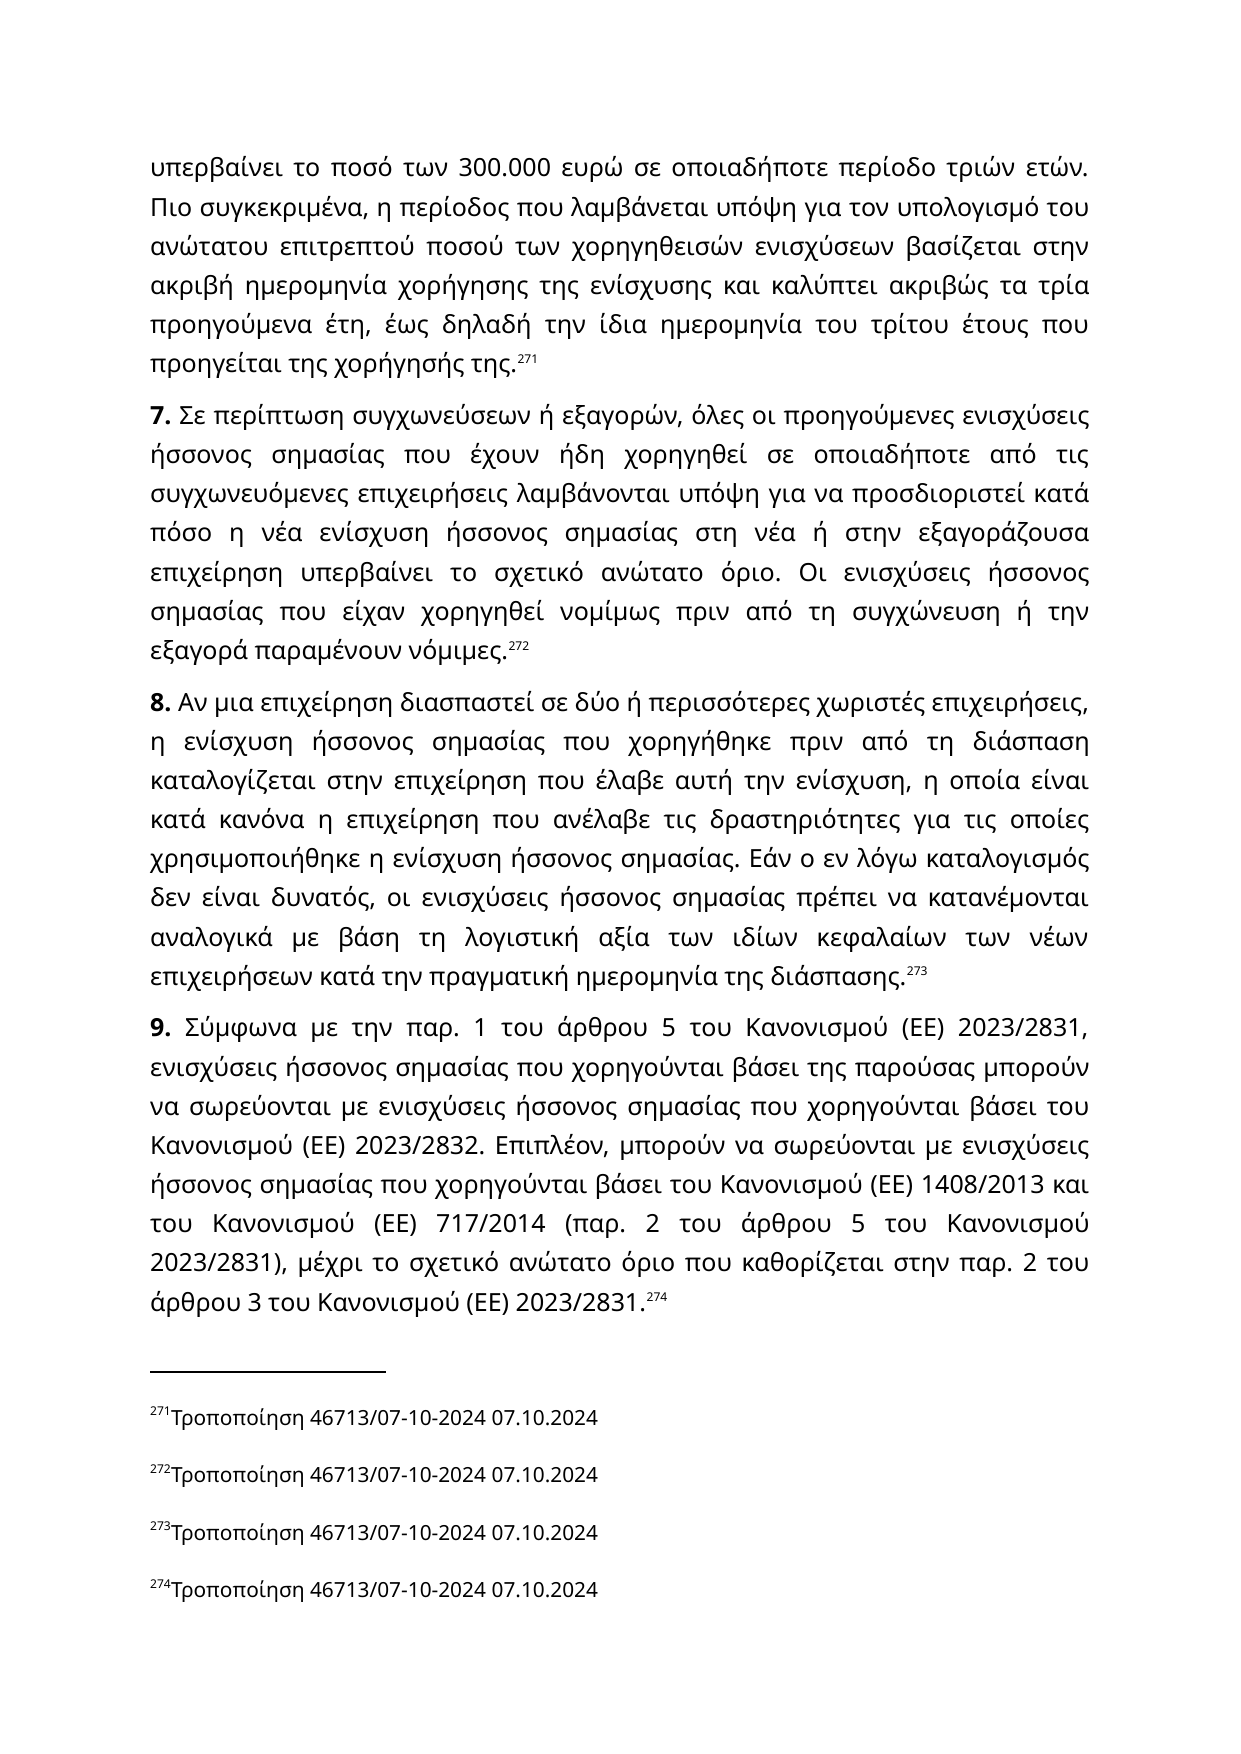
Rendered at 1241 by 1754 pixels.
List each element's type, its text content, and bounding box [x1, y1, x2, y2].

text Τροποποίηση 46713/07-10-2024 07.10.2024 [150, 1518, 1090, 1546]
text 9. Σύμφωνα με την παρ. 1 του άρθρου 5 του Κανονισμού (ΕΕ) 2023/2831, ενισχύσεις ήσσονος σημασίας που χορηγούνται βάσει της παρούσας μπορούν να σωρεύονται με ενισχύσεις ήσσονος σημασίας που χορηγούνται βάσει του Κανονισμού (ΕΕ) 2023/2832. Επιπλέον, μπορούν να σωρεύονται με ενισχύσεις ήσσονος σημασίας που χορηγούνται βάσει του Κανονισμού (ΕΕ) 1408/2013 και του Κανονισμού (ΕΕ) 717/2014 (παρ. 2 του άρθρου 5 του Κανονισμού 2023/2831), μέχρι το σχετικό ανώτατο όριο που καθορίζεται στην παρ. 2 του άρθρου 3 του Κανονισμού (ΕΕ) 2023/2831. [150, 1010, 1090, 1318]
text υπερβαίνει το ποσό των 300.000 ευρώ σε οποιαδήποτε περίοδο τριών ετών. Πιο συγκεκριμένα, η περίοδος που λαμβάνεται υπόψη για τον υπολογισμό του ανώτατου επιτρεπτού ποσού των χορηγηθεισών ενισχύσεων βασίζεται στην ακριβή ημερομηνία χορήγησης της ενίσχυσης και καλύπτει ακριβώς τα τρία προηγούμενα έτη, έως δηλαδή την ίδια ημερομηνία του τρίτου έτους που προηγείται της χορήγησής της. [150, 150, 1090, 380]
text 8. Αν μια επιχείρηση διασπαστεί σε δύο ή περισσότερες χωριστές επιχειρήσεις, η ενίσχυση ήσσονος σημασίας που χορηγήθηκε πριν από τη διάσπαση καταλογίζεται στην επιχείρηση που έλαβε αυτή την ενίσχυση, η οποία είναι κατά κανόνα η επιχείρηση που ανέλαβε τις δραστηριότητες για τις οποίες χρησιμοποιήθηκε η ενίσχυση ήσσονος σημασίας. Εάν ο εν λόγω καταλογισμός δεν είναι δυνατός, οι ενισχύσεις ήσσονος σημασίας πρέπει να κατανέμονται αναλογικά με βάση τη λογιστική αξία των ιδίων κεφαλαίων των νέων επιχειρήσεων κατά την πραγματική ημερομηνία της διάσπασης. [150, 684, 1090, 992]
text Τροποποίηση 46713/07-10-2024 07.10.2024 [150, 1460, 1090, 1489]
text 7. Σε περίπτωση συγχωνεύσεων ή εξαγορών, όλες οι προηγούμενες ενισχύσεις ήσσονος σημασίας που έχουν ήδη χορηγηθεί σε οποιαδήποτε από τις συγχωνευόμενες επιχειρήσεις λαμβάνονται υπόψη για να προσδιοριστεί κατά πόσο η νέα ενίσχυση ήσσονος σημασίας στη νέα ή στην εξαγοράζουσα επιχείρηση υπερβαίνει το σχετικό ανώτατο όριο. Οι ενισχύσεις ήσσονος σημασίας που είχαν χορηγηθεί νομίμως πριν από τη συγχώνευση ή την εξαγορά παραμένουν νόμιμες. [150, 397, 1090, 667]
text Τροποποίηση 46713/07-10-2024 07.10.2024 [150, 1576, 1090, 1604]
text Τροποποίηση 46713/07-10-2024 07.10.2024 [150, 1403, 1090, 1431]
